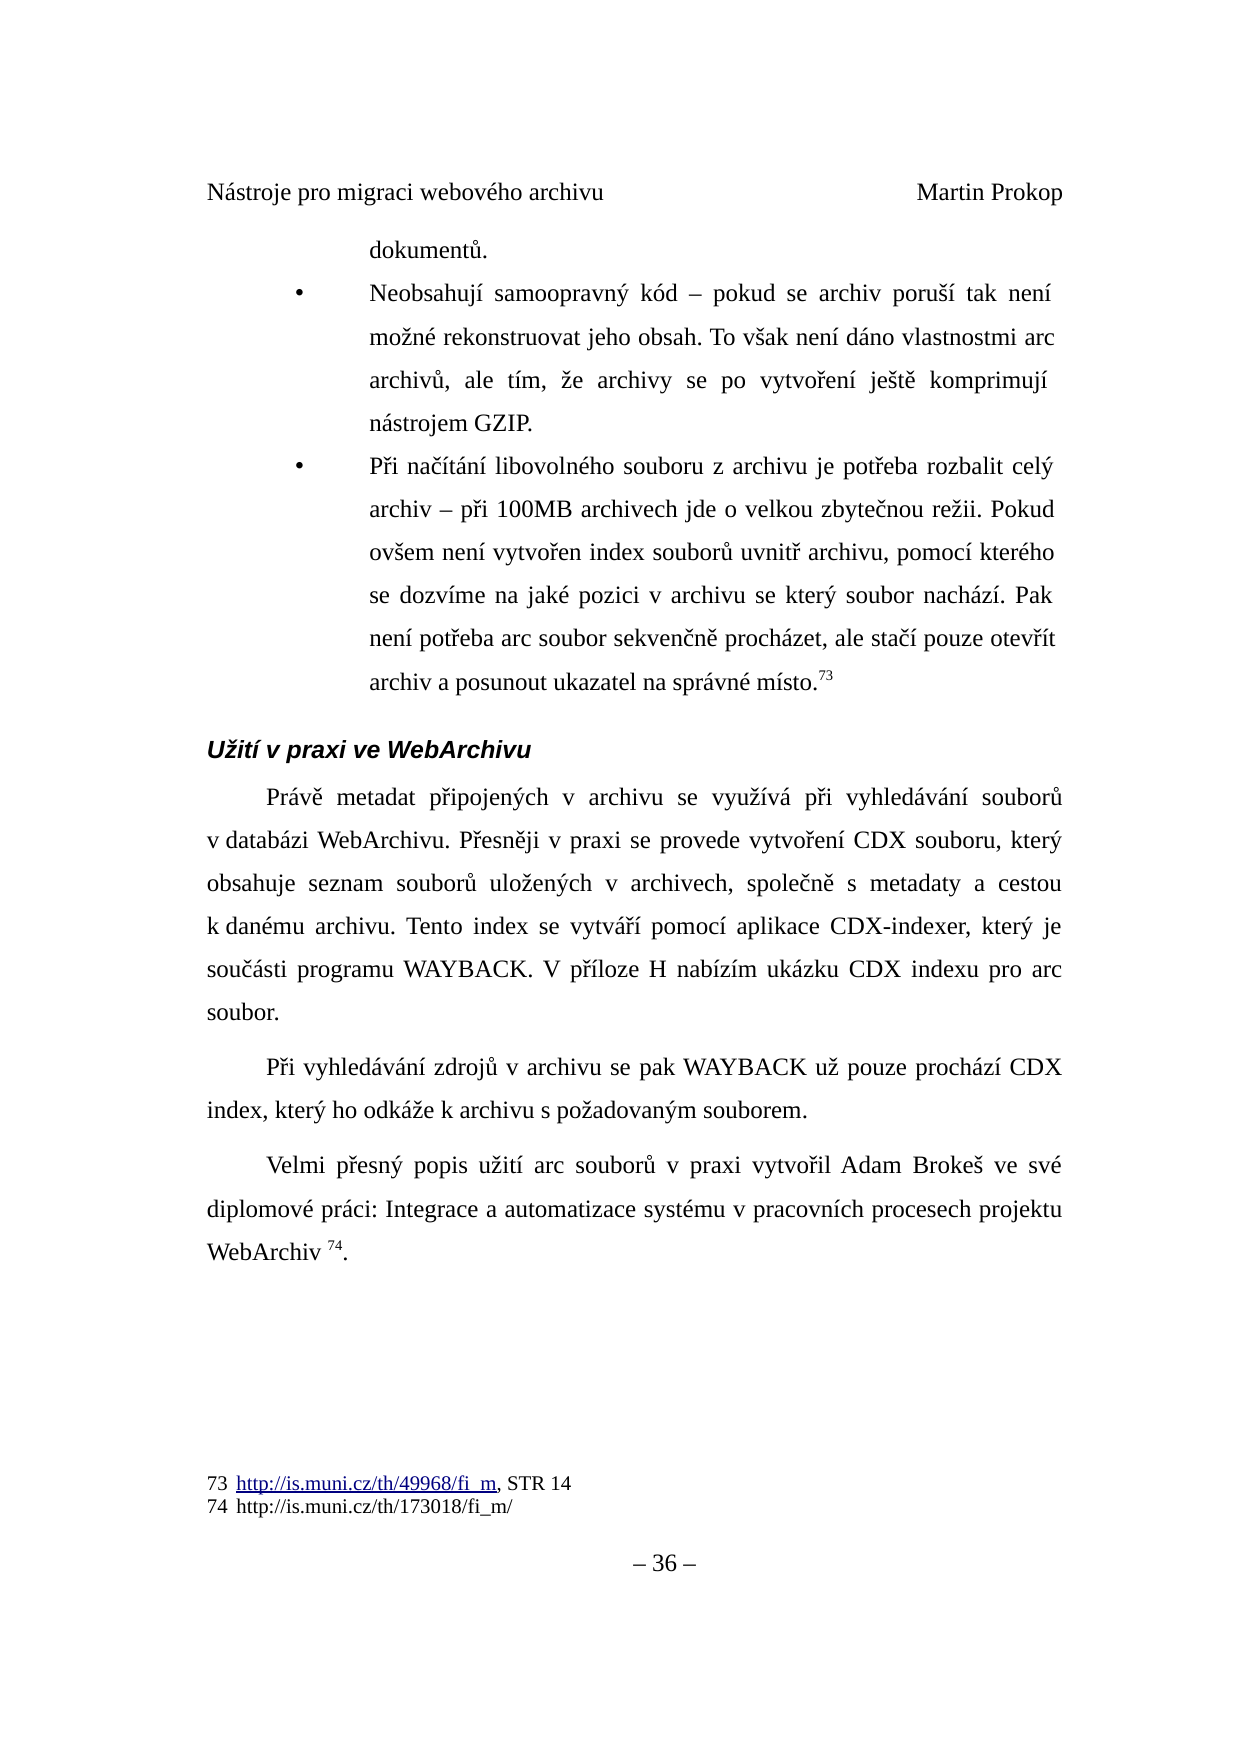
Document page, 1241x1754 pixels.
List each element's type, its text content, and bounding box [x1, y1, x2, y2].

list dokumentů. [295, 235, 1063, 264]
list Při načítání libovolného souboru z archivu je potřeba rozbalit celý archiv – při 100MB archivech jde o velkou zbytečnou režii. Pokud ovšem není vytvořen index souborů uvnitř archivu, pomocí kterého se dozvíme na jaké pozici v archivu se který soubor nachází. Pak není potřeba arc soubor sekvenčně procházet, ale stačí pouze otevřít archiv a posunout ukazatel na správné místo. [295, 451, 1063, 695]
text Při vyhledávání zdrojů v archivu se pak WAYBACK už pouze prochází CDX index, který ho odkáže k archivu s požadovaným souborem. [207, 1052, 1063, 1124]
subtitle Užití v praxi ve WebArchivu [207, 735, 1063, 763]
list http://is.muni.cz/th/49968/fi_m, STR 14 [207, 1470, 1063, 1494]
text Právě metadat připojených v archivu se využívá při vyhledávání souborů v databázi WebArchivu. Přesněji v praxi se provede vytvoření CDX souboru, který obsahuje seznam souborů uložených v archivech, společně s metadaty a cestou k danému archivu. Tento index se vytváří pomocí aplikace CDX-indexer, který je součásti programu WAYBACK. V příloze H nabízím ukázku CDX indexu pro arc soubor. [207, 782, 1063, 1026]
text http://is.muni.cz/th/173018/fi_m/ [207, 1494, 1063, 1518]
list Neobsahují samoopravný kód – pokud se archiv poruší tak není možné rekonstruovat jeho obsah. To však není dáno vlastnostmi arc archivů, ale tím, že archivy se po vytvoření ještě komprimují nástrojem GZIP. [295, 278, 1063, 437]
text Velmi přesný popis užití arc souborů v praxi vytvořil Adam Brokeš ve své diplomové práci: Integrace a automatizace systému v pracovních procesech projektu WebArchiv . [207, 1151, 1063, 1266]
